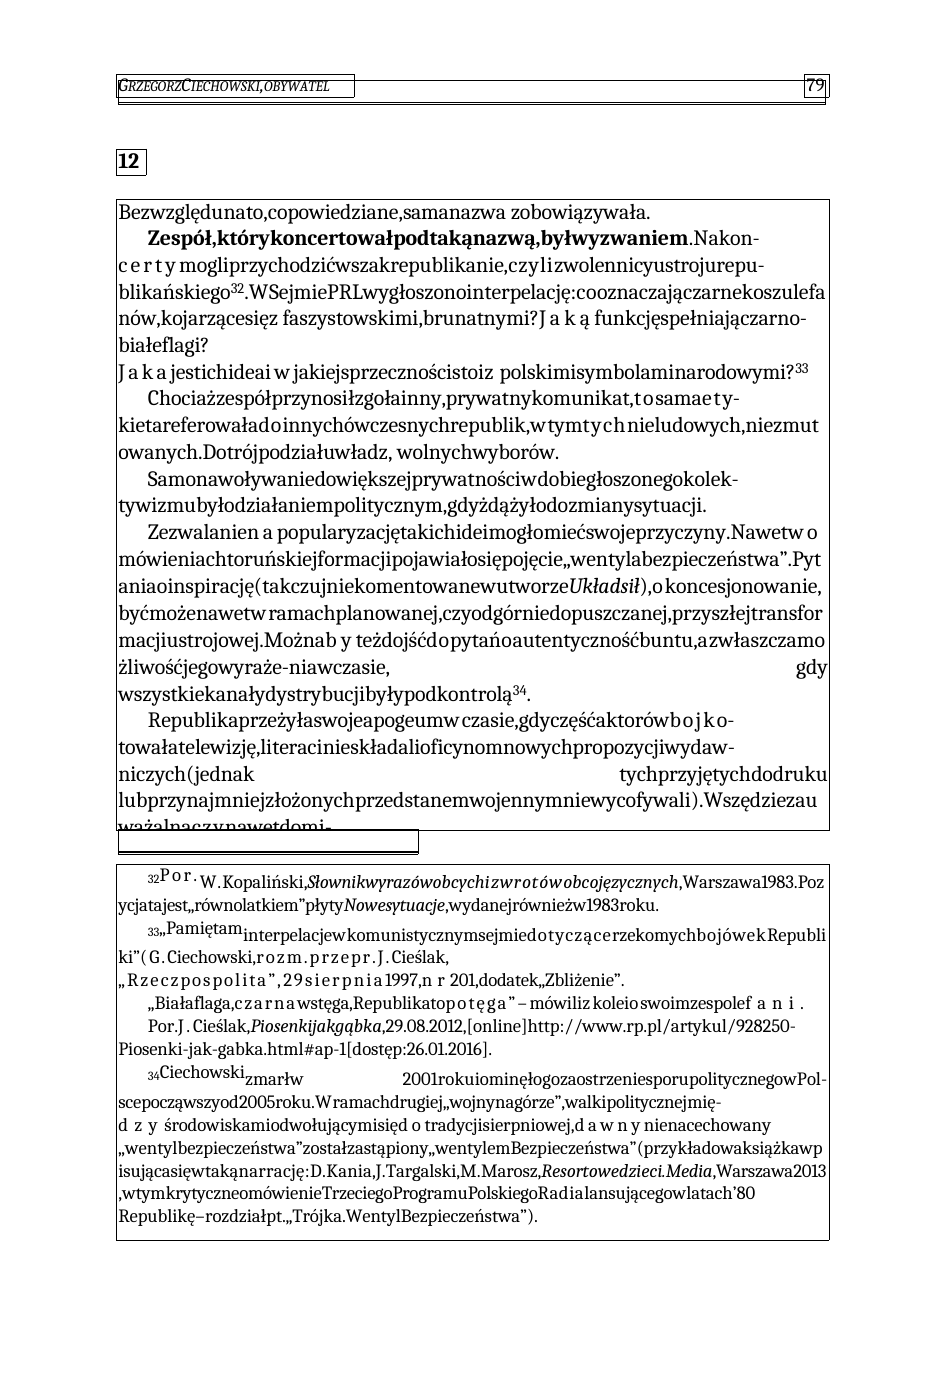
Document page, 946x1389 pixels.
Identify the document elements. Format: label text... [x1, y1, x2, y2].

text Zezwalanienapopularyzacjętakichideimogłomiećswojeprzyczyny.Nawetwomówieniachtoruńskiejformacjipojawiałosiępojęcie„wentylabezpieczeństwa”.Pytaniaoinspirację(takczujniekomentowanewutworzeUkładsił),okoncesjonowanie,byćmożenawetwramachplanowanej,czyodgórniedopuszczanej,przyszłejtransformacjiustrojowej.Możnabyteżdojśćdopytańoautentycznośćbuntu,azwłaszczamożliwośćjegowyraże-niawczasie, gdy wszystkiekanałydystrybucjibyłypodkontrolą34. [118, 520, 828, 706]
text 32Por.W.Kopaliński,Słownikwyrazówobcychizwrotówobcojęzycznych,Warszawa1983.Pozycjatajest„równolatkiem”płytyNowesytuacje,wydanejrównieżw1983roku. [118, 865, 827, 916]
text 12 [118, 150, 146, 173]
text 79 [806, 75, 829, 96]
text Bezwzględunato,copowiedziane,samanazwa zobowiązywała. [118, 200, 829, 224]
text „wentylbezpieczeństwa”zostałzastąpiony„wentylemBezpieczeństwa”(przykładowaksiążkawpisującasięwtakąnarrację:D.Kania,J.Targalski,M.Marosz,Resortowedzieci.Media,Warszawa2013,wtymkrytyczneomówienieTrzeciegoProgramuPolskiegoRadialansującegowlatach’80 Republikę–rozdziałpt.„Trójka.WentylBezpieczeństwa”). [118, 1137, 827, 1227]
text Por.J.Cieślak,Piosenkijakgąbka,29.08.2012,[online]http://www.rp.pl/artykul/928250-Piosenki-jak-gabka.html#ap-1[dostęp:26.01.2016]. [118, 1016, 827, 1060]
text „Białaflaga,czarnawstęga,Republikatopotęga”–mówilizkoleioswoimzespolefani. [118, 993, 827, 1014]
text Chociażzespółprzynosiłzgołainny,prywatnykomunikat,tosamaety-kietareferowaładoinnychówczesnychrepublik,wtymtychnieludowych,niezmutowanych.Dotrójpodziałuwładz, wolnychwyborów. [118, 386, 827, 465]
text Republikaprzeżyłaswojeapogeumwczasie,gdyczęśćaktorówbojko-towałatelewizję,literacinieskładalioficynomnowychpropozycjiwydaw-niczych(jednak tychprzyjętychdodruku lubprzynajmniejzłożonychprzedstanemwojennymniewycofywali).Wszędziezauważalnaczynawetdomi- [118, 708, 827, 829]
text GRZEGORZCIECHOWSKI,OBYWATEL [119, 81, 354, 96]
text Zespół,którykoncertowałpodtakąnazwą,byłwyzwaniem.Nakon-certymogliprzychodzićwszakrepublikanie,czylizwolennicyustrojurepu-blikańskiego32.WSejmiePRLwygłoszonointerpelację:cooznaczajączarnekoszulefanów,kojarzącesięzfaszystowskimi,brunatnymi?Jakąfunkcjęspełniajączarno-białeflagi?Jakajestichideaiwjakiejsprzecznościstoizpolskimisymbolaminarodowymi?33 [118, 226, 828, 385]
text [118, 75, 354, 80]
text 34Ciechowskizmarłw 2001rokuiominęłogozaostrzeniesporupolitycznegowPol-scepocząwszyod2005roku.Wramachdrugiej„wojnynagórze”,walkipolitycznejmię-dzyśrodowiskamiodwołującymisiędotradycjisierpniowej,dawnynienacechowany [118, 1062, 827, 1136]
text 33„PamiętaminterpelacjewkomunistycznymsejmiedotyczącerzekomychbojówekRepubliki”(G.Ciechowski,rozm.przepr.J.Cieślak,„Rzeczpospolita”,29sierpnia1997,nr201,dodatek„Zbliżenie”. [118, 917, 827, 991]
text Samonawoływaniedowiększejprywatnościwdobiegłoszonegokolek-tywizmubyłodziałaniempolitycznym,gdyżdążyłodozmianysytuacji. [118, 466, 827, 518]
